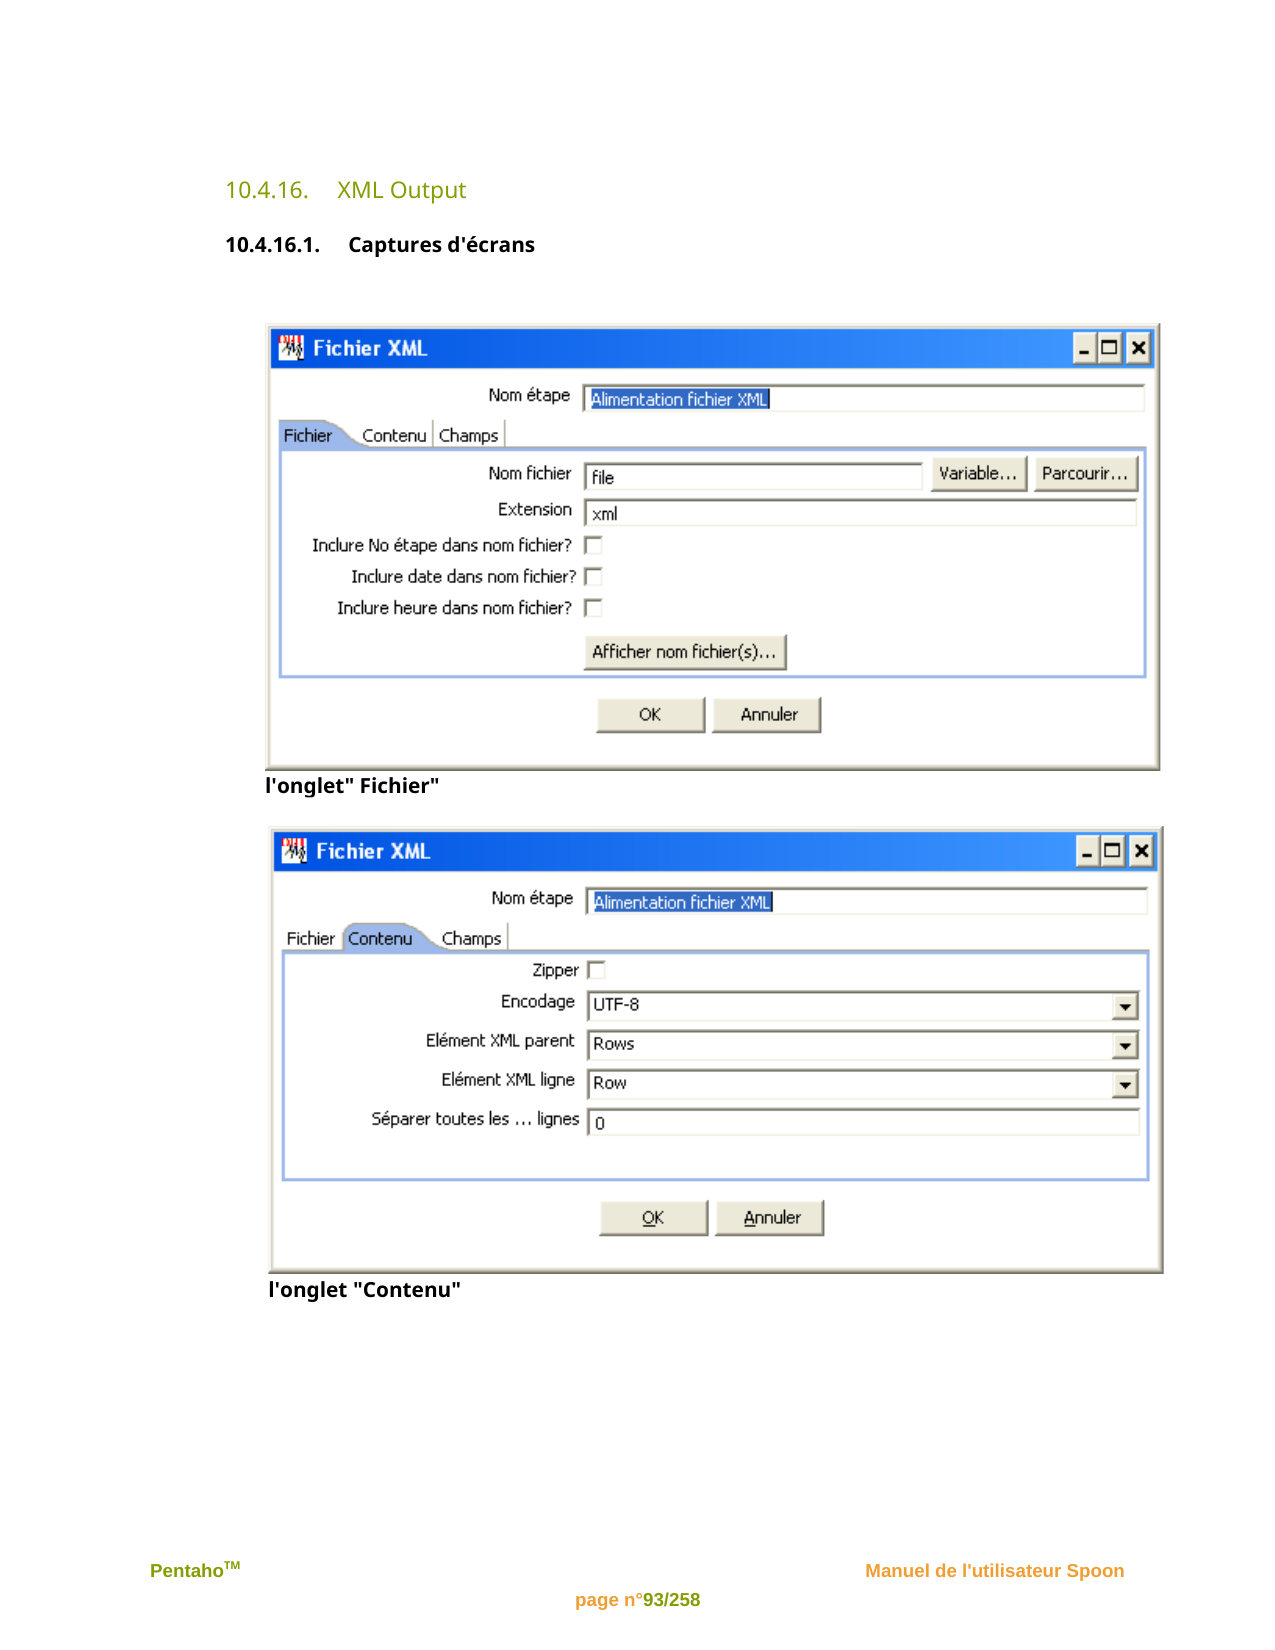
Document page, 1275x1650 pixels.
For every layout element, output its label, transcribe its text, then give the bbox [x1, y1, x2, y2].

picture [268, 826, 1164, 1274]
text l'onglet "Contenu" [268, 1274, 1088, 1303]
subtitle Captures d'écrans [225, 229, 1125, 258]
text l'onglet" Fichier" [265, 771, 1085, 797]
picture [265, 323, 1161, 771]
subtitle XML Output [225, 175, 1125, 204]
